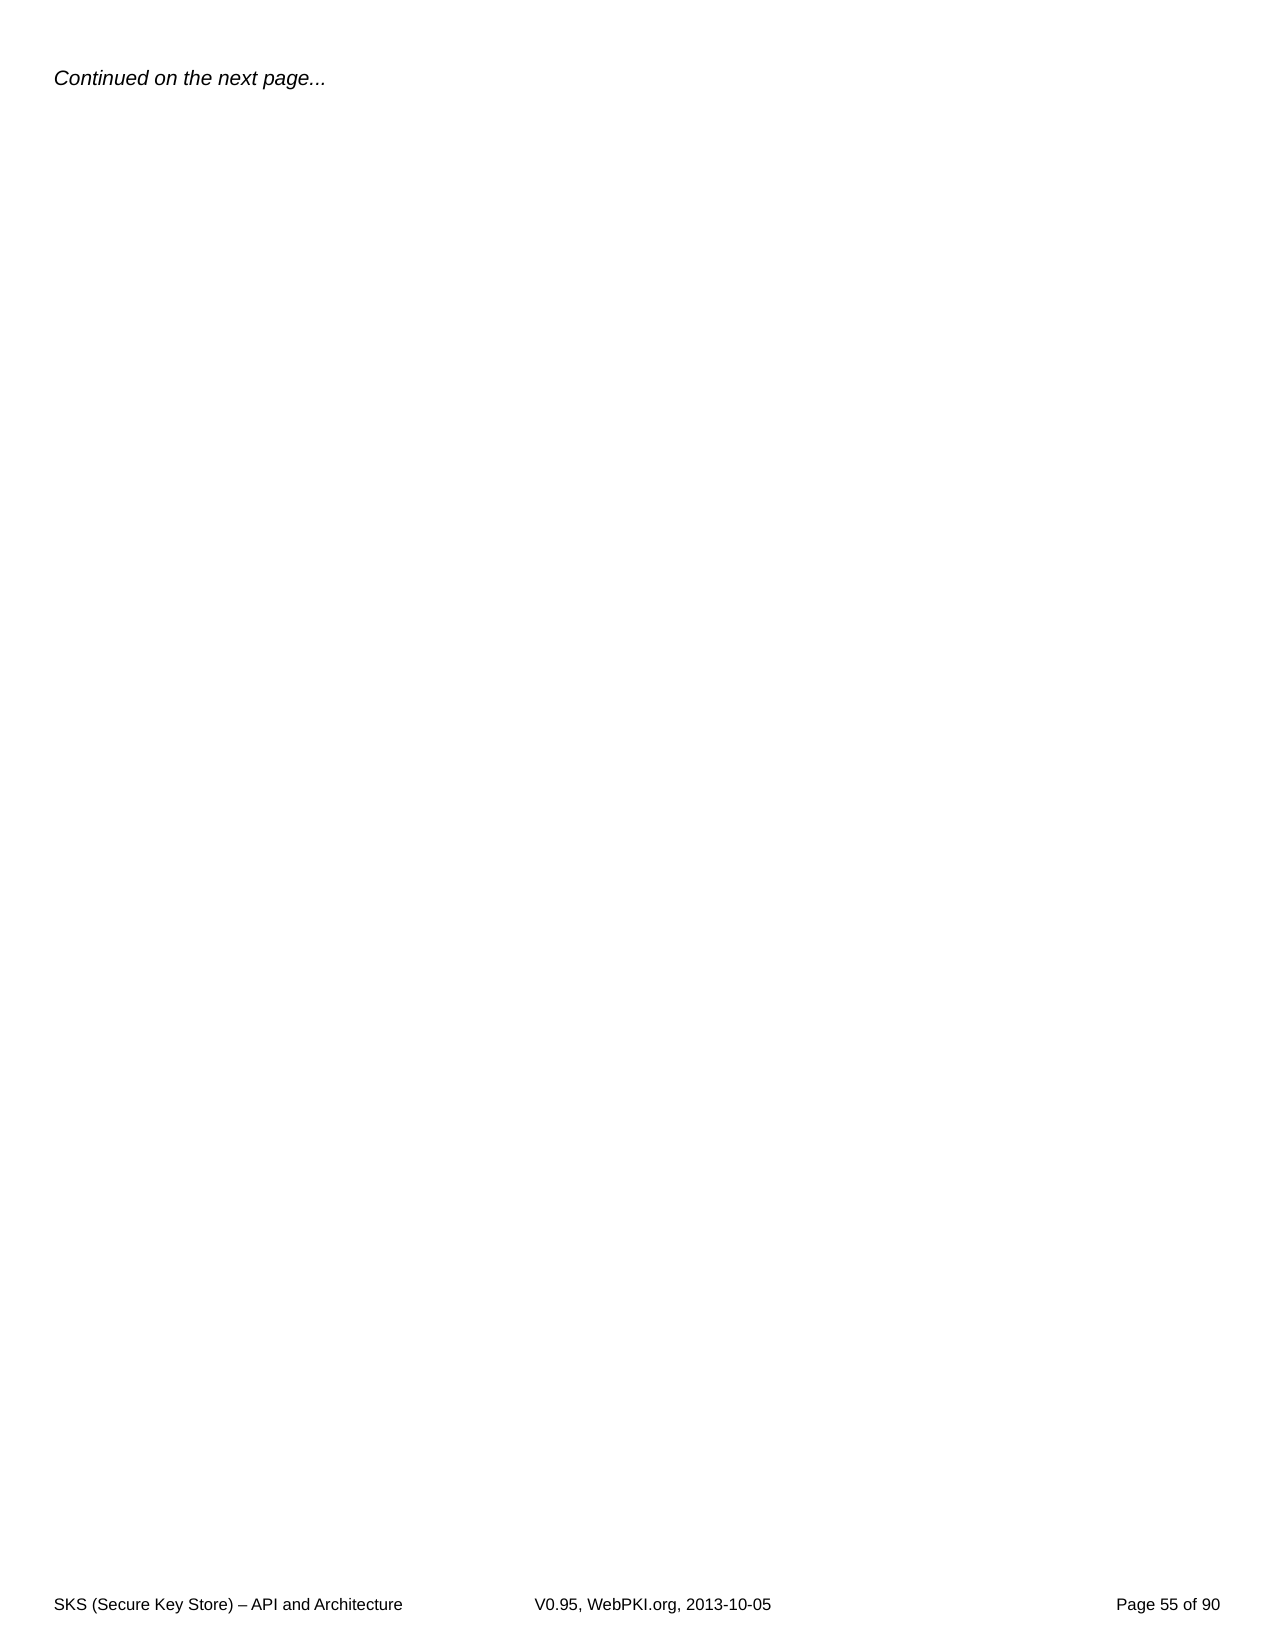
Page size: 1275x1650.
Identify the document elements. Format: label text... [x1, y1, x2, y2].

text Continued on the next page... [54, 66, 1221, 90]
